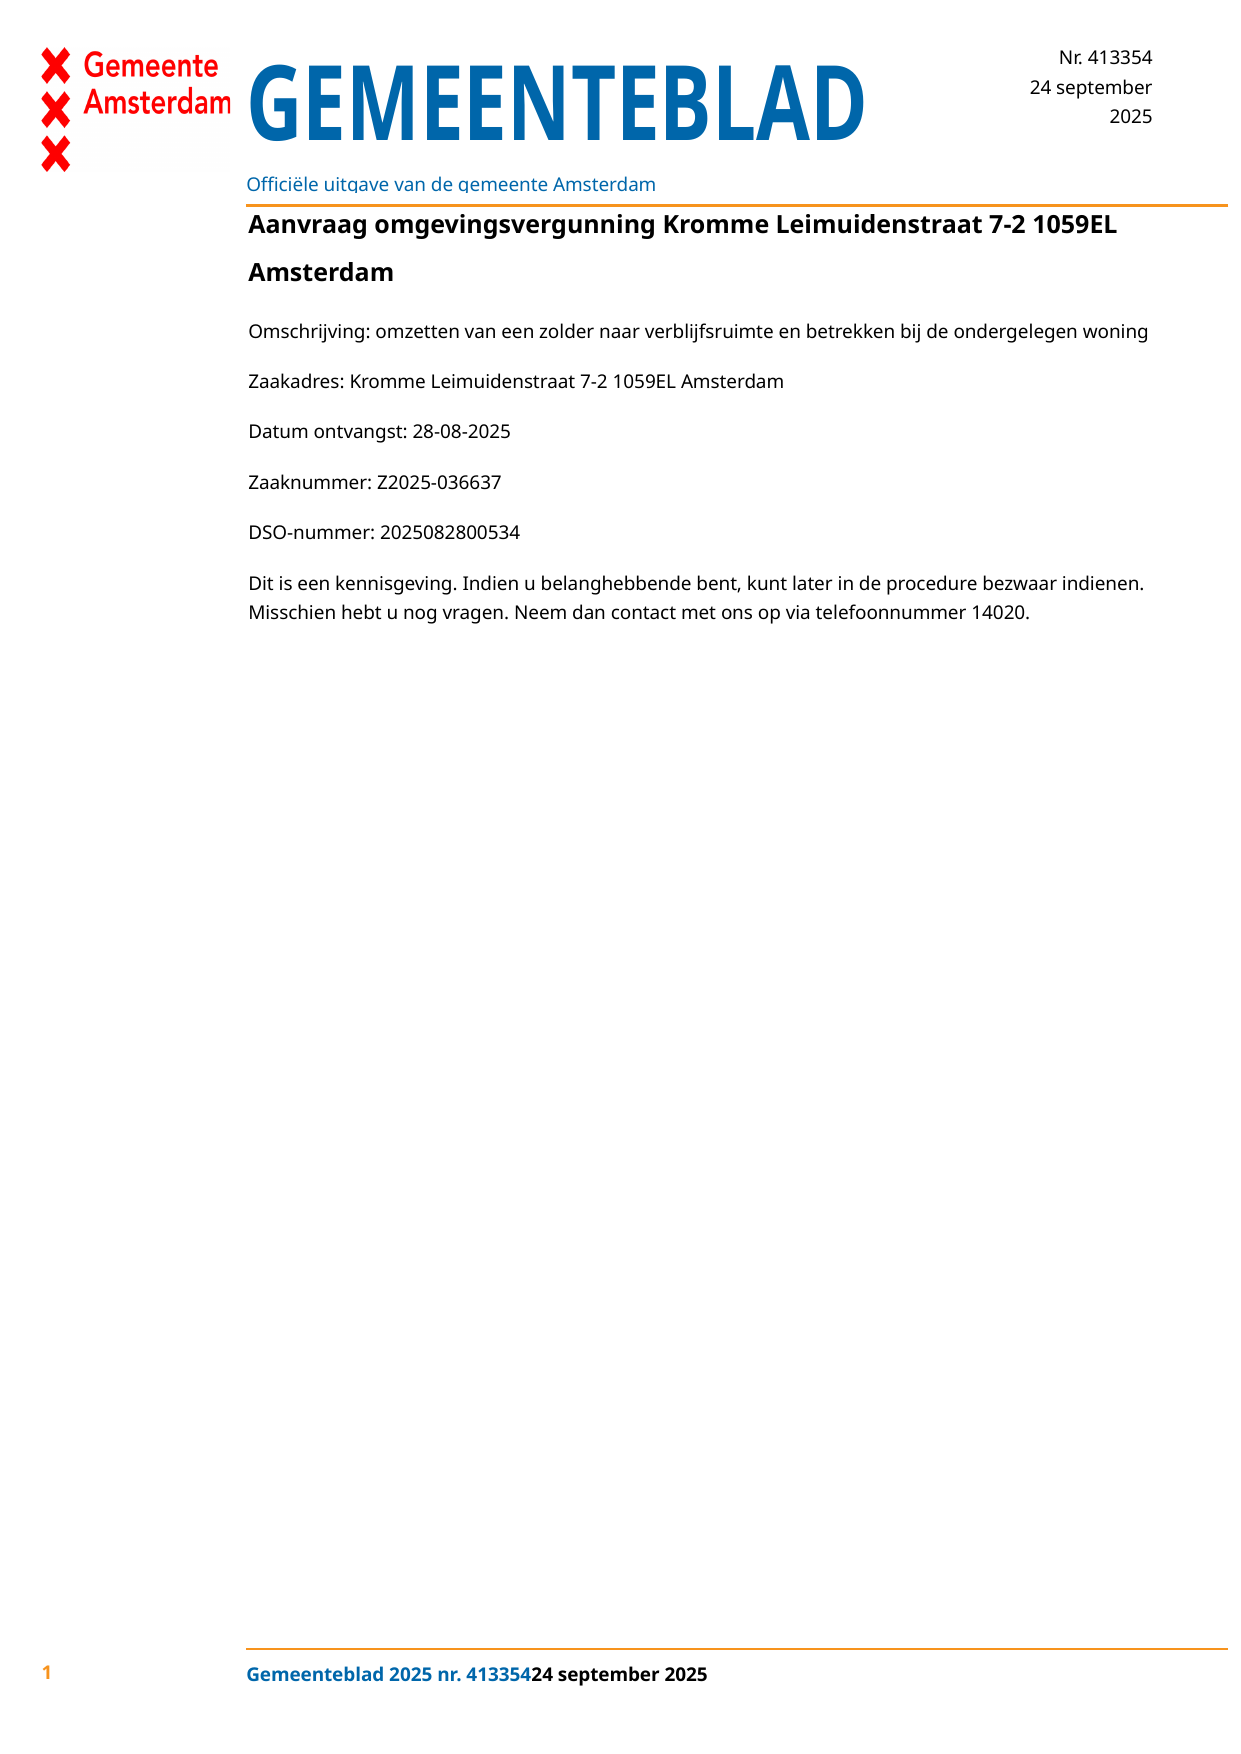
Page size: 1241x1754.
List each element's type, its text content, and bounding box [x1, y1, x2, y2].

text DSO-nummer: 2025082800534 [248, 519, 1152, 545]
text Omschrijving: omzetten van een zolder naar verblijfsruimte en betrekken bij de ondergelegen woning [248, 318, 1152, 344]
text Zaakadres: Kromme Leimuidenstraat 7-2 1059EL Amsterdam [248, 368, 1152, 394]
text Aanvraag omgevingsvergunning Kromme Leimuidenstraat 7-2 1059EL Amsterdam [248, 207, 1152, 288]
picture [41, 47, 231, 172]
text Zaaknummer: Z2025-036637 [248, 469, 1152, 495]
text Datum ontvangst: 28-08-2025 [248, 419, 1152, 444]
text Dit is een kennisgeving. Indien u belanghebbende bent, kunt later in de procedure bezwaar indienen. Misschien hebt u nog vragen. Neem dan contact met ons op via telefoonnummer 14020. [248, 570, 1152, 625]
